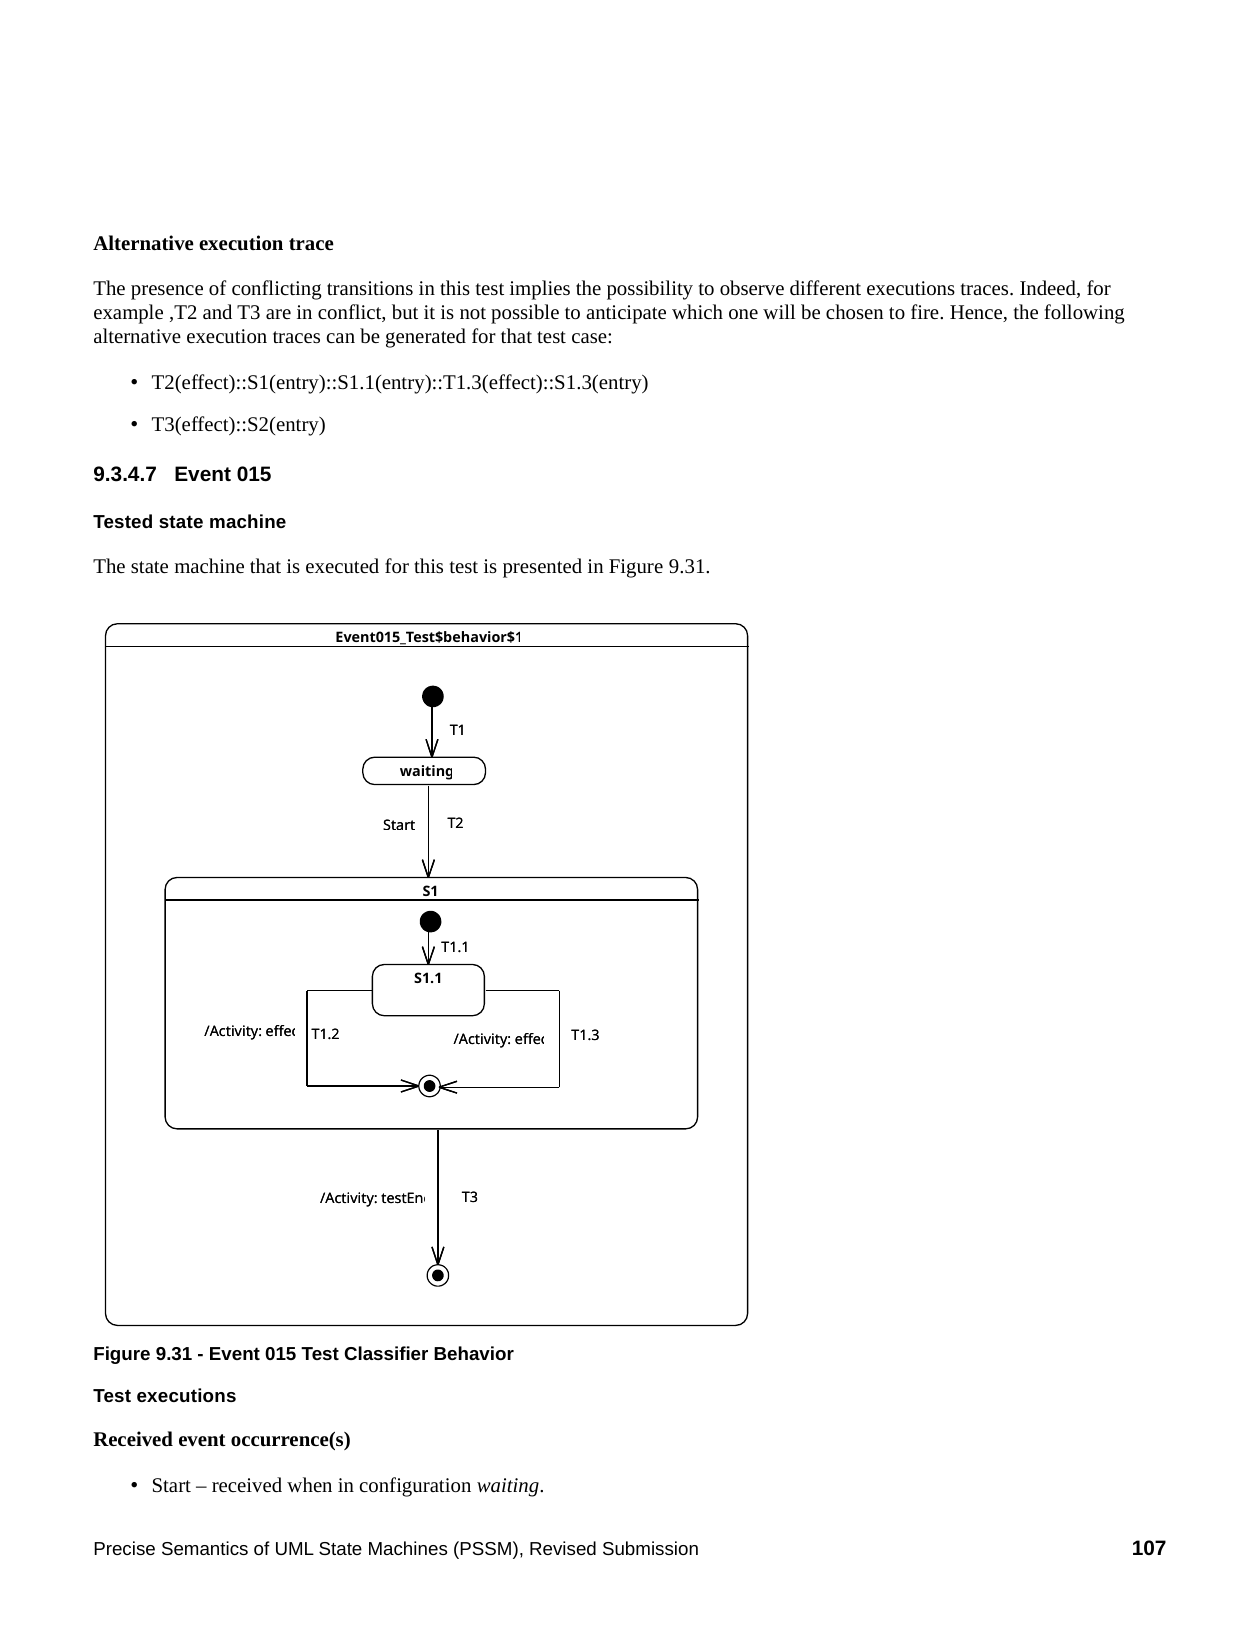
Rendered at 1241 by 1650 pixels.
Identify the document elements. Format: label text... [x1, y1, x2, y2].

text Figure 9.31 - Event 015 Test Classifier Behavior [93, 611, 761, 1364]
list T2(effect)::S1(entry)::S1.1(entry)::T1.3(effect)::S1.3(entry) [131, 369, 1164, 394]
subtitle Event 015 [93, 461, 1164, 486]
subtitle Tested state machine [93, 511, 1164, 533]
text The presence of conflicting transitions in this test implies the possibility to observe different executions traces. Indeed, for example ,T2 and T3 are in conflict, but it is not possible to anticipate which one will be chosen to fire. Hence, the following alternative execution traces can be generated for that test case: [93, 276, 1164, 348]
subtitle Test executions [93, 599, 1164, 1406]
text Alternative execution trace [93, 231, 1164, 255]
list Start – received when in configuration waiting. [131, 1472, 1164, 1497]
text Received event occurrence(s) [93, 1427, 1164, 1451]
text The state machine that is executed for this test is presented in Figure 9.31. [93, 554, 1164, 578]
list T3(effect)::S2(entry) [131, 411, 1164, 436]
